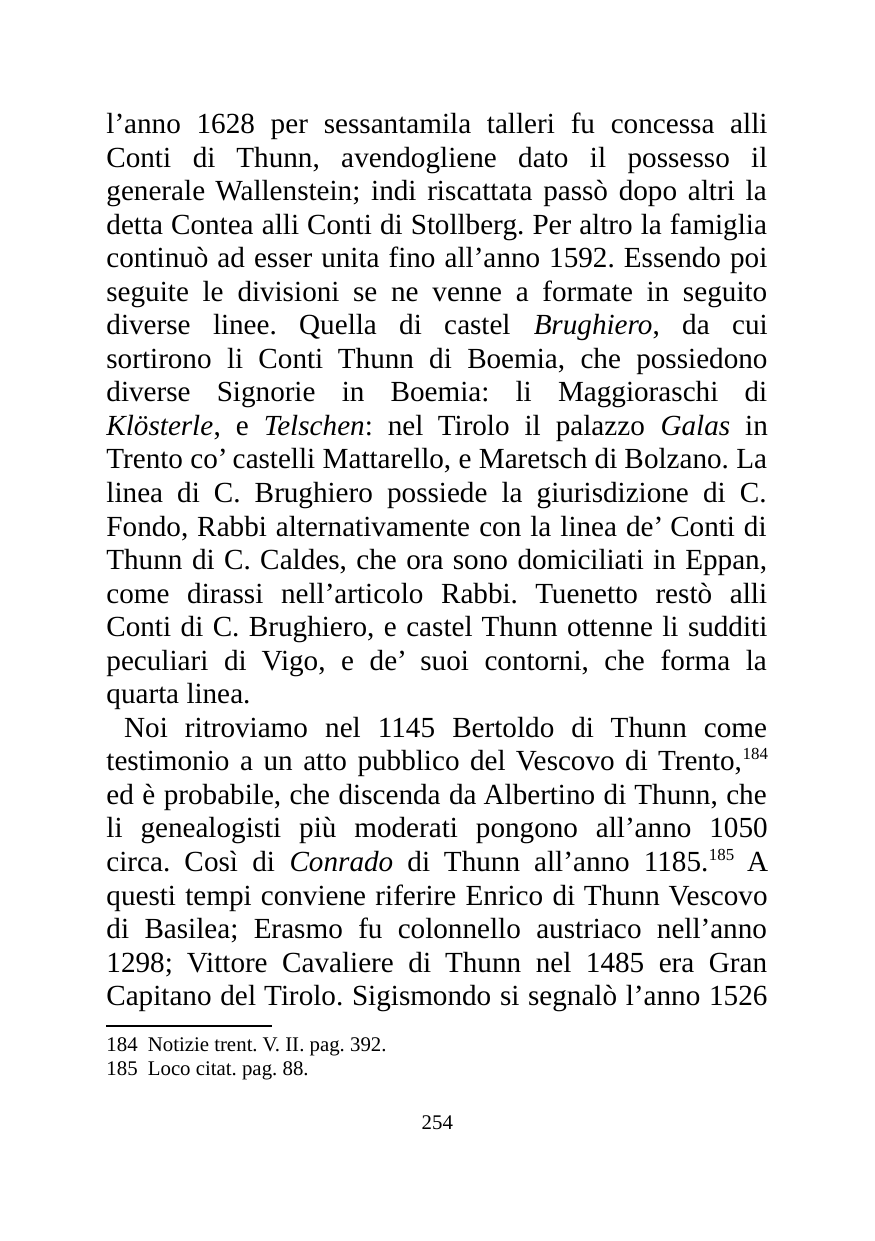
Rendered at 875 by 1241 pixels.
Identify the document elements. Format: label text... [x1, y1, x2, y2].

text Notizie trent. V. II. pag. 392. [106, 1032, 768, 1056]
text l’anno 1628 per sessantamila talleri fu concessa alli Conti di Thunn, avendogliene dato il possesso il generale Wallenstein; indi riscattata passò dopo altri la detta Contea alli Conti di Stollberg. Per altro la famiglia continuò ad esser unita fino all’anno 1592. Essendo poi seguite le divisioni se ne venne a formate in seguito diverse linee. Quella di castel Brughiero, da cui sortirono li Conti Thunn di Boemia, che possiedono diverse Signorie in Boemia: li Maggioraschi di Klösterle, e Telschen: nel Tirolo il palazzo Galas in Trento co’ castelli Mattarello, e Maretsch di Bolzano. La linea di C. Brughiero possiede la giurisdizione di C. Fondo, Rabbi alternativamente con la linea de’ Conti di Thunn di C. Caldes, che ora sono domiciliati in Eppan, come dirassi nell’articolo Rabbi. Tuenetto restò alli Conti di C. Brughiero, e castel Thunn ottenne li sudditi peculiari di Vigo, e de’ suoi contorni, che forma la quarta linea. [106, 106, 768, 710]
text Loco citat. pag. 88. [106, 1056, 768, 1080]
text Noi ritroviamo nel 1145 Bertoldo di Thunn come testimonio a un atto pubblico del Vescovo di Trento, ed è probabile, che discenda da Albertino di Thunn, che li genealogisti più moderati pongono all’anno 1050 circa. Così di Conrado di Thunn all’anno 1185. A questi tempi conviene riferire Enrico di Thunn Vescovo di Basilea; Erasmo fu colonnello austriaco nell’anno 1298; Vittore Cavaliere di Thunn nel 1485 era Gran Capitano del Tirolo. Sigismondo si segnalò l’anno 1526 [106, 710, 768, 1012]
